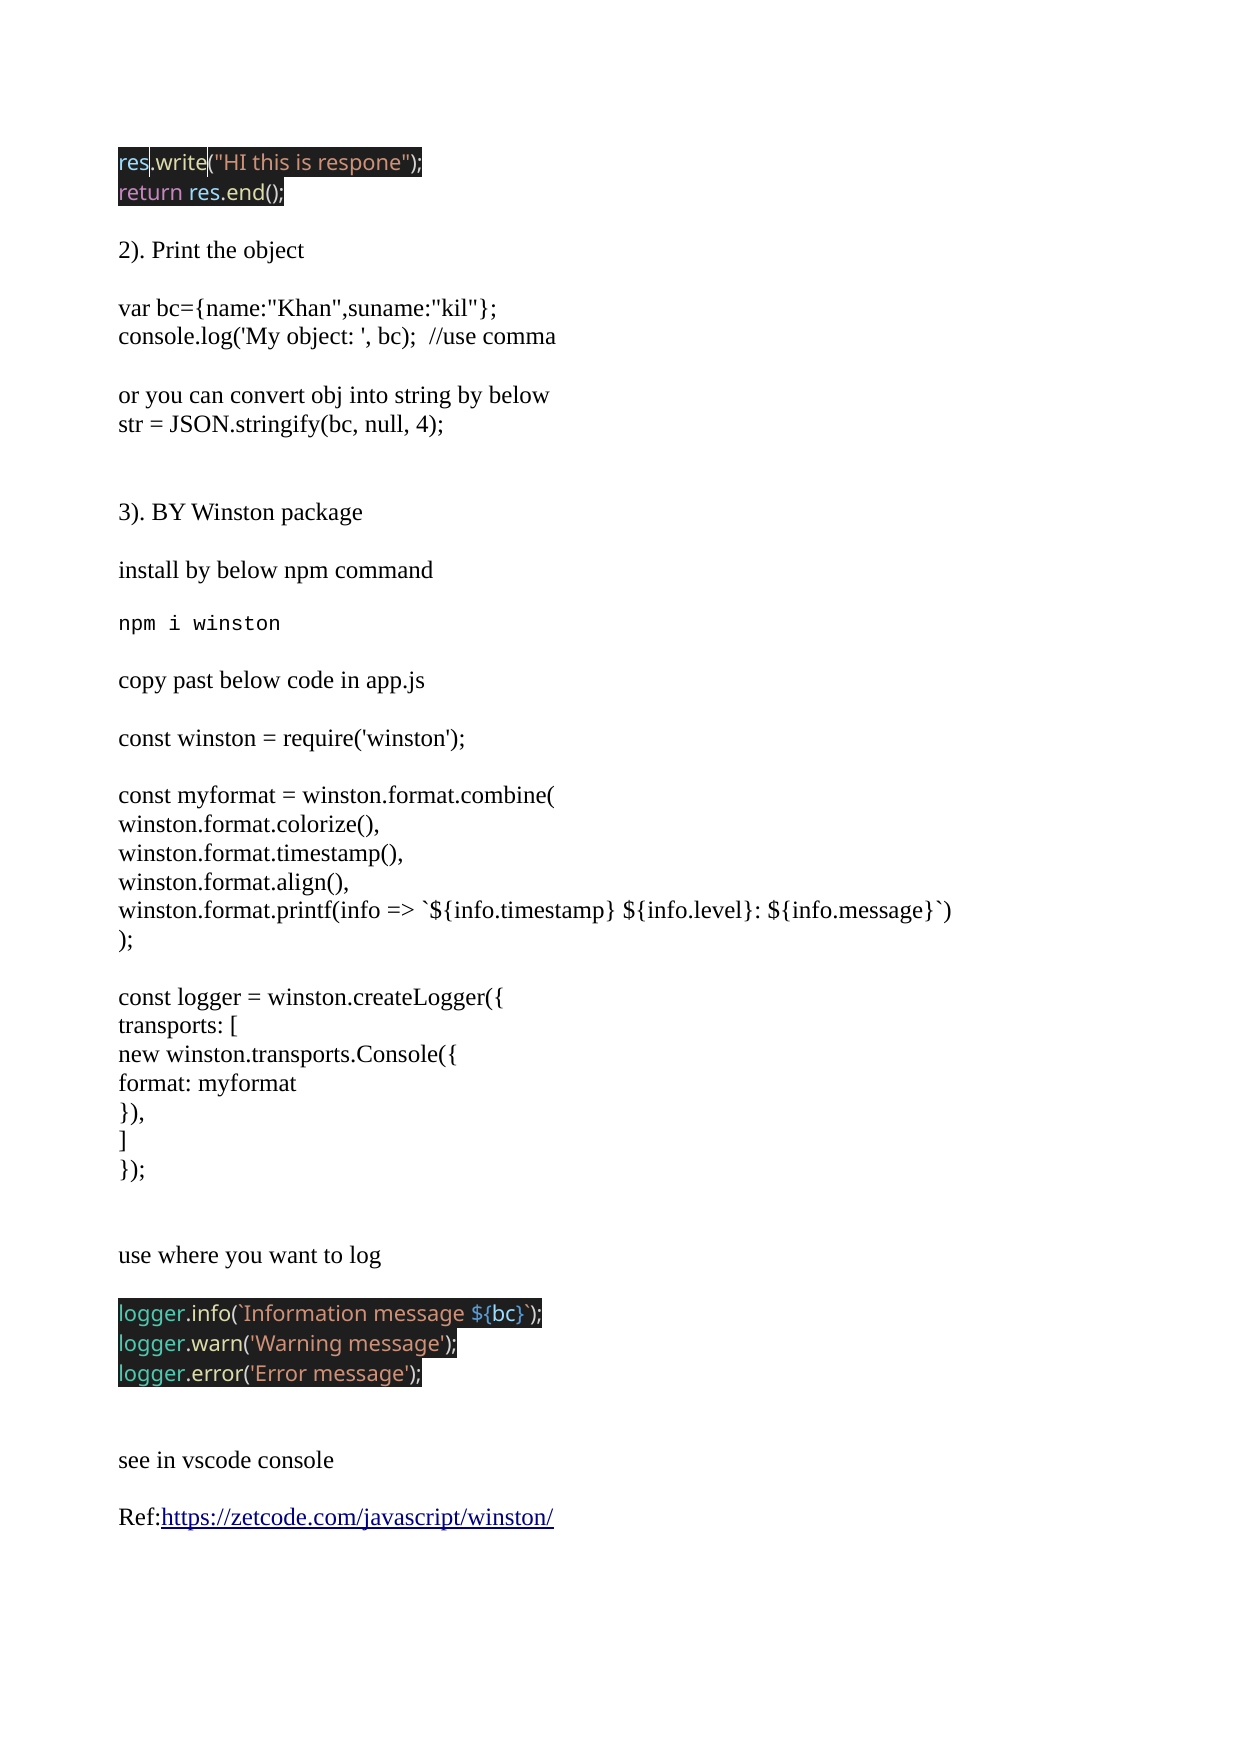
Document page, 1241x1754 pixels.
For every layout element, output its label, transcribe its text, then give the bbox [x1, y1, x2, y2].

text const winston = require('winston'); [118, 723, 1122, 752]
text install by below npm command [118, 556, 1122, 584]
text var bc={name:"Khan",suname:"kil"}; [118, 293, 1122, 321]
text }), [118, 1097, 1122, 1126]
text winston.format.timestamp(), [118, 838, 1122, 867]
text logger.info(`Information message ${bc}`); [118, 1298, 1122, 1328]
text str = JSON.stringify(bc, null, 4); [118, 409, 1122, 437]
text console.log('My object: ', bc); //use comma [118, 321, 1122, 350]
text logger.error('Error message'); [118, 1358, 1122, 1387]
text const logger = winston.createLogger({ [118, 982, 1122, 1011]
text ); [118, 924, 1122, 953]
text logger.warn('Warning message'); [118, 1328, 1122, 1358]
text use where you want to log [118, 1241, 1122, 1269]
text format: myformat [118, 1068, 1122, 1097]
text Ref:https://zetcode.com/javascript/winston/ [118, 1502, 1122, 1531]
text npm i winston [118, 613, 1122, 637]
text or you can convert obj into string by below [118, 380, 1122, 409]
text const myformat = winston.format.combine( [118, 781, 1122, 809]
text 2). Print the object [118, 235, 1122, 264]
text }); [118, 1154, 1122, 1183]
text copy past below code in app.js [118, 666, 1122, 694]
text ] [118, 1126, 1122, 1154]
text new winston.transports.Console({ [118, 1039, 1122, 1068]
text winston.format.colorize(), [118, 809, 1122, 838]
text winston.format.printf(info => `${info.timestamp} ${info.level}: ${info.message}`) [118, 896, 1122, 924]
text res.write("HI this is respone"); [118, 147, 1122, 177]
text 3). BY Winston package [118, 497, 1122, 526]
text see in vscode console [118, 1445, 1122, 1474]
text winston.format.align(), [118, 867, 1122, 896]
text return res.end(); [118, 177, 1122, 206]
text transports: [ [118, 1011, 1122, 1039]
